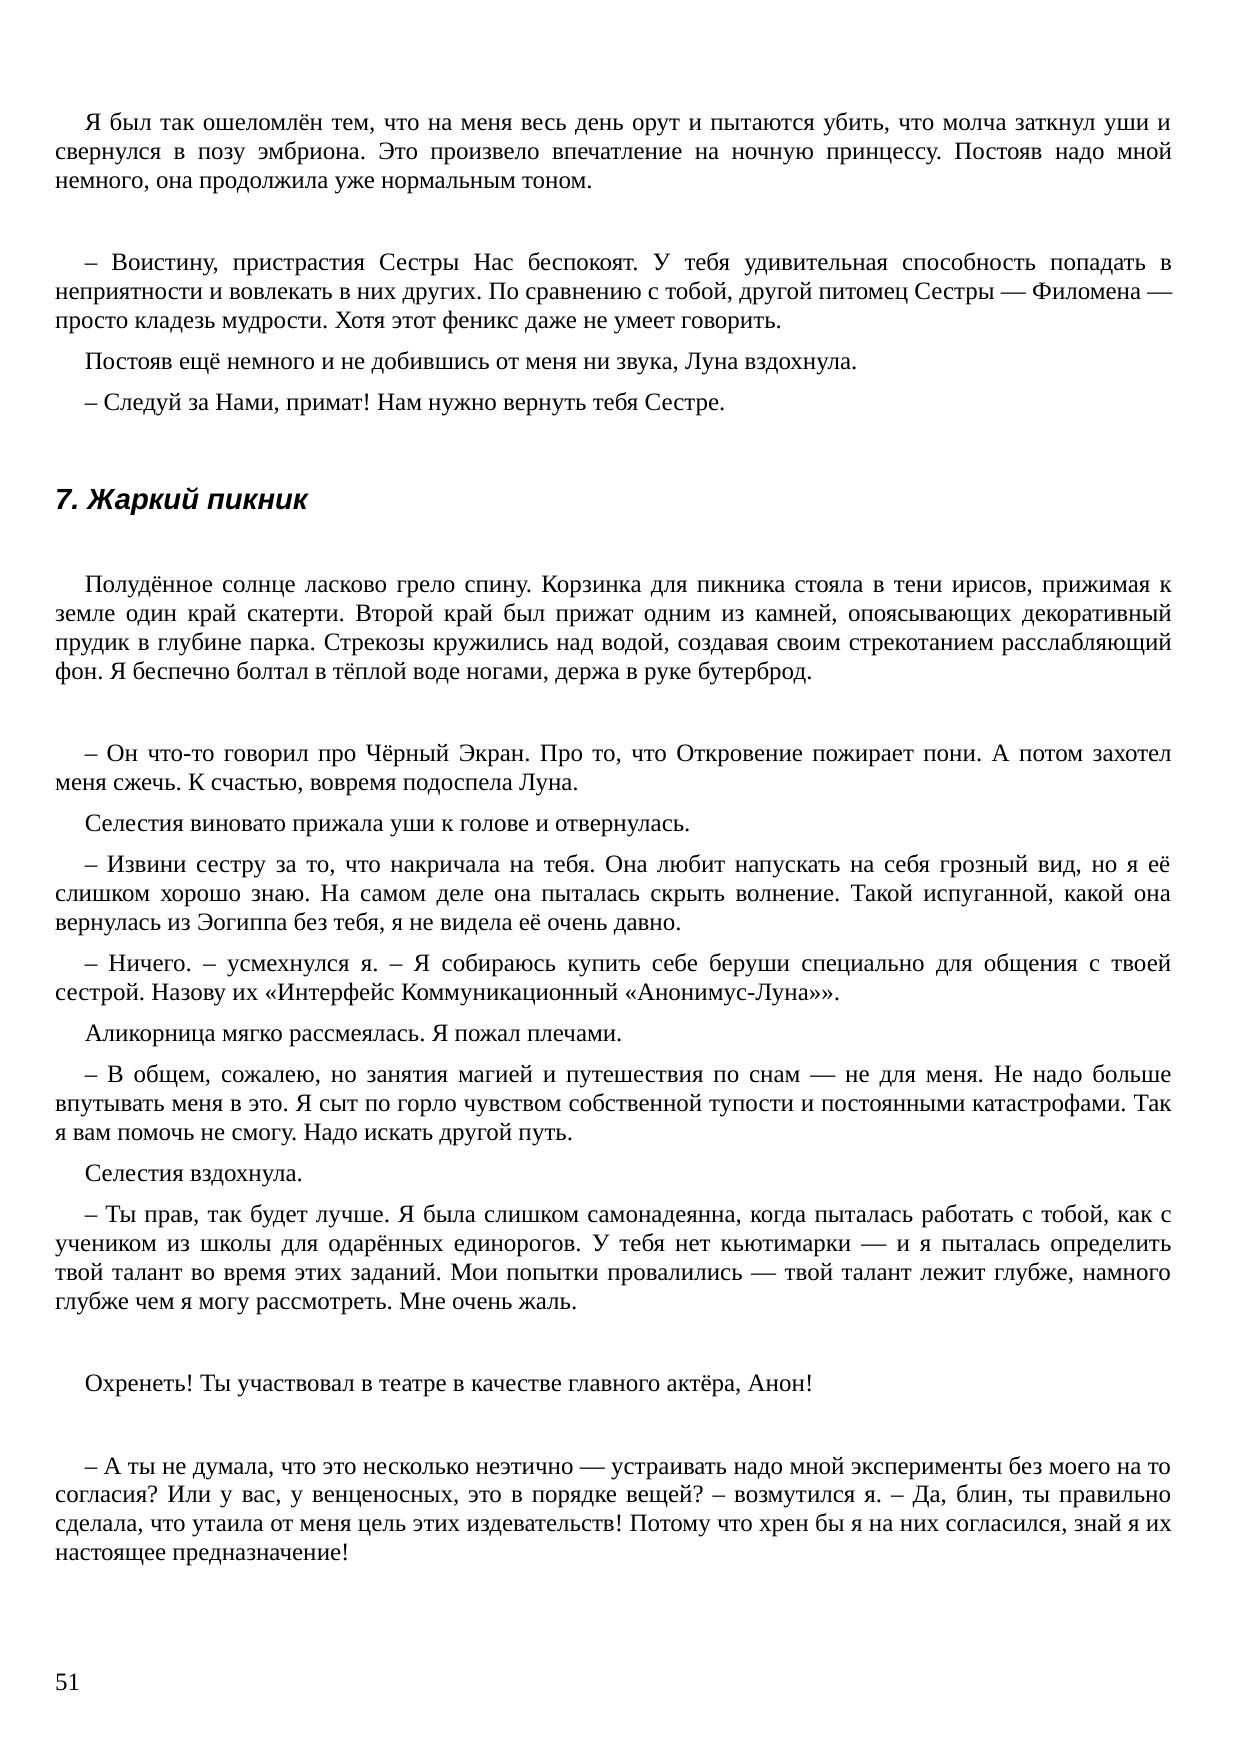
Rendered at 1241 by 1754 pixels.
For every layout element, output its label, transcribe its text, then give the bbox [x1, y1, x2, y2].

text Селестия виновато прижала уши к голове и отвернулась. [55, 808, 1173, 837]
text Охренеть! Ты участвовал в театре в качестве главного актёра, Анон! [55, 1368, 1173, 1397]
text – Извини сестру за то, что накричала на тебя. Она любит напускать на себя грозный вид, но я её слишком хорошо знаю. На самом деле она пыталась скрыть волнение. Такой испуганной, какой она вернулась из Эогиппа без тебя, я не видела её очень давно. [55, 849, 1173, 936]
text Я был так ошеломлён тем, что на меня весь день орут и пытаются убить, что молча заткнул уши и свернулся в позу эмбриона. Это произвело впечатление на ночную принцессу. Постояв надо мной немного, она продолжила уже нормальным тоном. [55, 107, 1173, 193]
text Постояв ещё немного и не добившись от меня ни звука, Луна вздохнула. [55, 346, 1173, 375]
text – В общем, сожалею, но занятия магией и путешествия по снам — не для меня. Не надо больше впутывать меня в это. Я сыт по горло чувством собственной тупости и постоянными катастрофами. Так я вам помочь не смогу. Надо искать другой путь. [55, 1059, 1173, 1146]
subtitle 7. Жаркий пикник [55, 482, 1173, 516]
text Полудённое солнце ласково грело спину. Корзинка для пикника стояла в тени ирисов, прижимая к земле один край скатерти. Второй край был прижат одним из камней, опоясывающих декоративный прудик в глубине парка. Стрекозы кружились над водой, создавая своим стрекотанием расслабляющий фон. Я беспечно болтал в тёплой воде ногами, держа в руке бутерброд. [55, 569, 1173, 684]
text – А ты не думала, что это несколько неэтично — устраивать надо мной эксперименты без моего на то согласия? Или у вас, у венценосных, это в порядке вещей? – возмутился я. – Да, блин, ты правильно сделала, что утаила от меня цель этих издевательств! Потому что хрен бы я на них согласился, знай я их настоящее предназначение! [55, 1451, 1173, 1566]
text – Он что-то говорил про Чёрный Экран. Про то, что Откровение пожирает пони. А потом захотел меня сжечь. К счастью, вовремя подоспела Луна. [55, 738, 1173, 796]
text – Ты прав, так будет лучше. Я была слишком самонадеянна, когда пыталась работать с тобой, как с учеником из школы для одарённых единорогов. У тебя нет кьютимарки — и я пыталась определить твой талант во время этих заданий. Мои попытки провалились — твой талант лежит глубже, намного глубже чем я могу рассмотреть. Мне очень жаль. [55, 1199, 1173, 1314]
text – Следуй за Нами, примат! Нам нужно вернуть тебя Сестре. [55, 387, 1173, 416]
text – Воистину, пристрастия Сестры Нас беспокоят. У тебя удивительная способность попадать в неприятности и вовлекать в них других. По сравнению с тобой, другой питомец Сестры — Филомена — просто кладезь мудрости. Хотя этот феникс даже не умеет говорить. [55, 247, 1173, 333]
text – Ничего. – усмехнулся я. – Я собираюсь купить себе беруши специально для общения с твоей сестрой. Назову их «Интерфейс Коммуникационный «Анонимус-Луна»». [55, 948, 1173, 1006]
text Аликорница мягко рассмеялась. Я пожал плечами. [55, 1018, 1173, 1047]
text Селестия вздохнула. [55, 1158, 1173, 1187]
